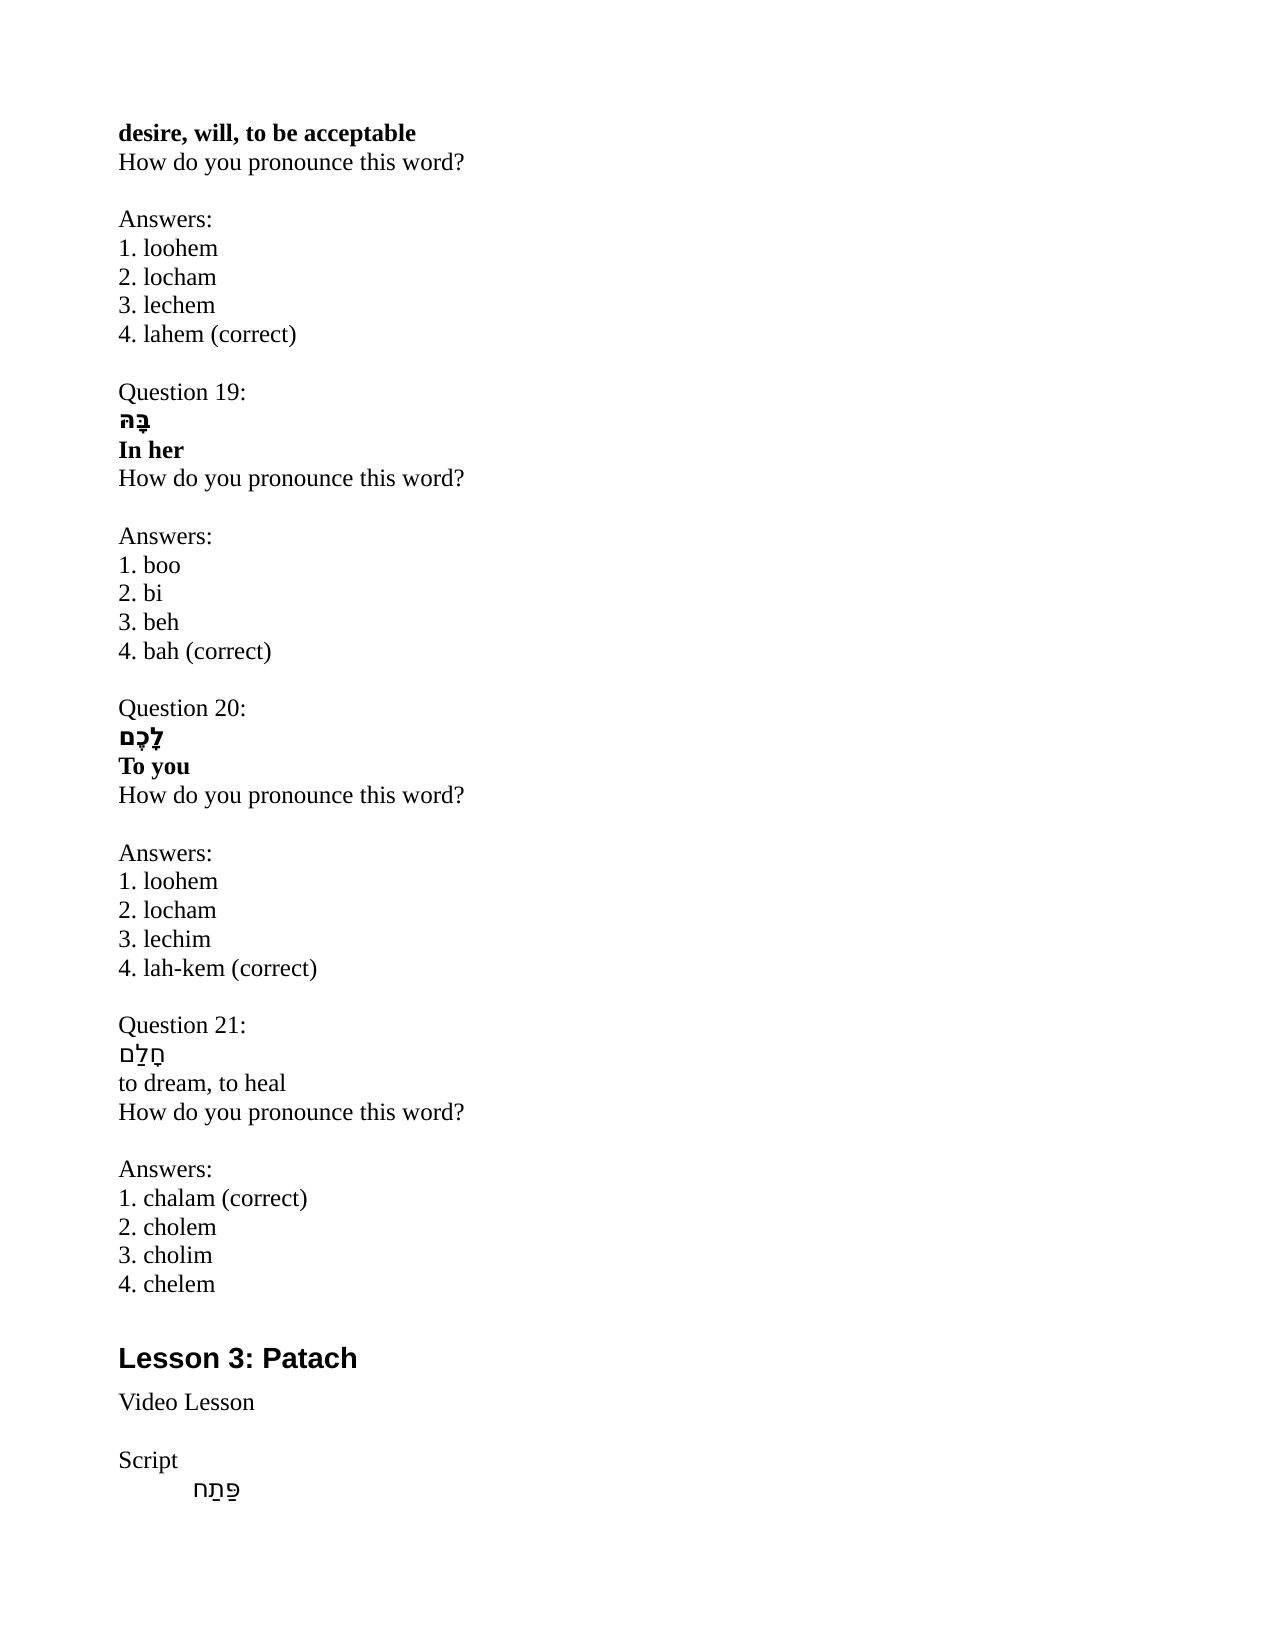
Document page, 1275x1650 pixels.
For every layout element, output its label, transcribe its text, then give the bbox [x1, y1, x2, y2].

text 1. loohem [118, 233, 1157, 262]
text Question 19: [118, 377, 1157, 406]
text 3. lechem [118, 291, 1157, 319]
text How do you pronounce this word? [118, 1097, 1157, 1126]
text Answers: [118, 838, 1157, 866]
text Question 20: [118, 693, 1157, 722]
text How do you pronounce this word? [118, 780, 1157, 809]
text 2. cholem [118, 1212, 1157, 1241]
text לָכֶם [118, 722, 1157, 751]
text 3. lechim [118, 924, 1157, 953]
text 1. boo [118, 550, 1157, 578]
text 1. loohem [118, 866, 1157, 895]
text to dream, to heal [118, 1068, 1157, 1097]
text פַּתַח [192, 1474, 1157, 1503]
text 2. bi [118, 578, 1157, 607]
text To you [118, 751, 1157, 780]
text How do you pronounce this word? [118, 147, 1157, 176]
text Answers: [118, 1154, 1157, 1183]
text Video Lesson [118, 1387, 1157, 1416]
text 4. lah-kem (correct) [118, 953, 1157, 981]
text Answers: [118, 204, 1157, 233]
text 4. bah (correct) [118, 636, 1157, 665]
text 2. locham [118, 895, 1157, 924]
text Answers: [118, 521, 1157, 550]
text 4. chelem [118, 1269, 1157, 1298]
text desire, will, to be acceptable [118, 118, 1157, 147]
text 4. lahem (correct) [118, 319, 1157, 348]
text 2. locham [118, 262, 1157, 291]
text 1. chalam (correct) [118, 1183, 1157, 1212]
text חָלַם [118, 1039, 1157, 1068]
text In her [118, 435, 1157, 463]
text How do you pronounce this word? [118, 463, 1157, 492]
text בָּהּ [118, 406, 1157, 435]
text Script [118, 1445, 1157, 1474]
text 3. cholim [118, 1241, 1157, 1269]
subtitle Lesson 3: Patach [118, 1341, 1157, 1375]
text 3. beh [118, 607, 1157, 636]
text Question 21: [118, 1010, 1157, 1039]
